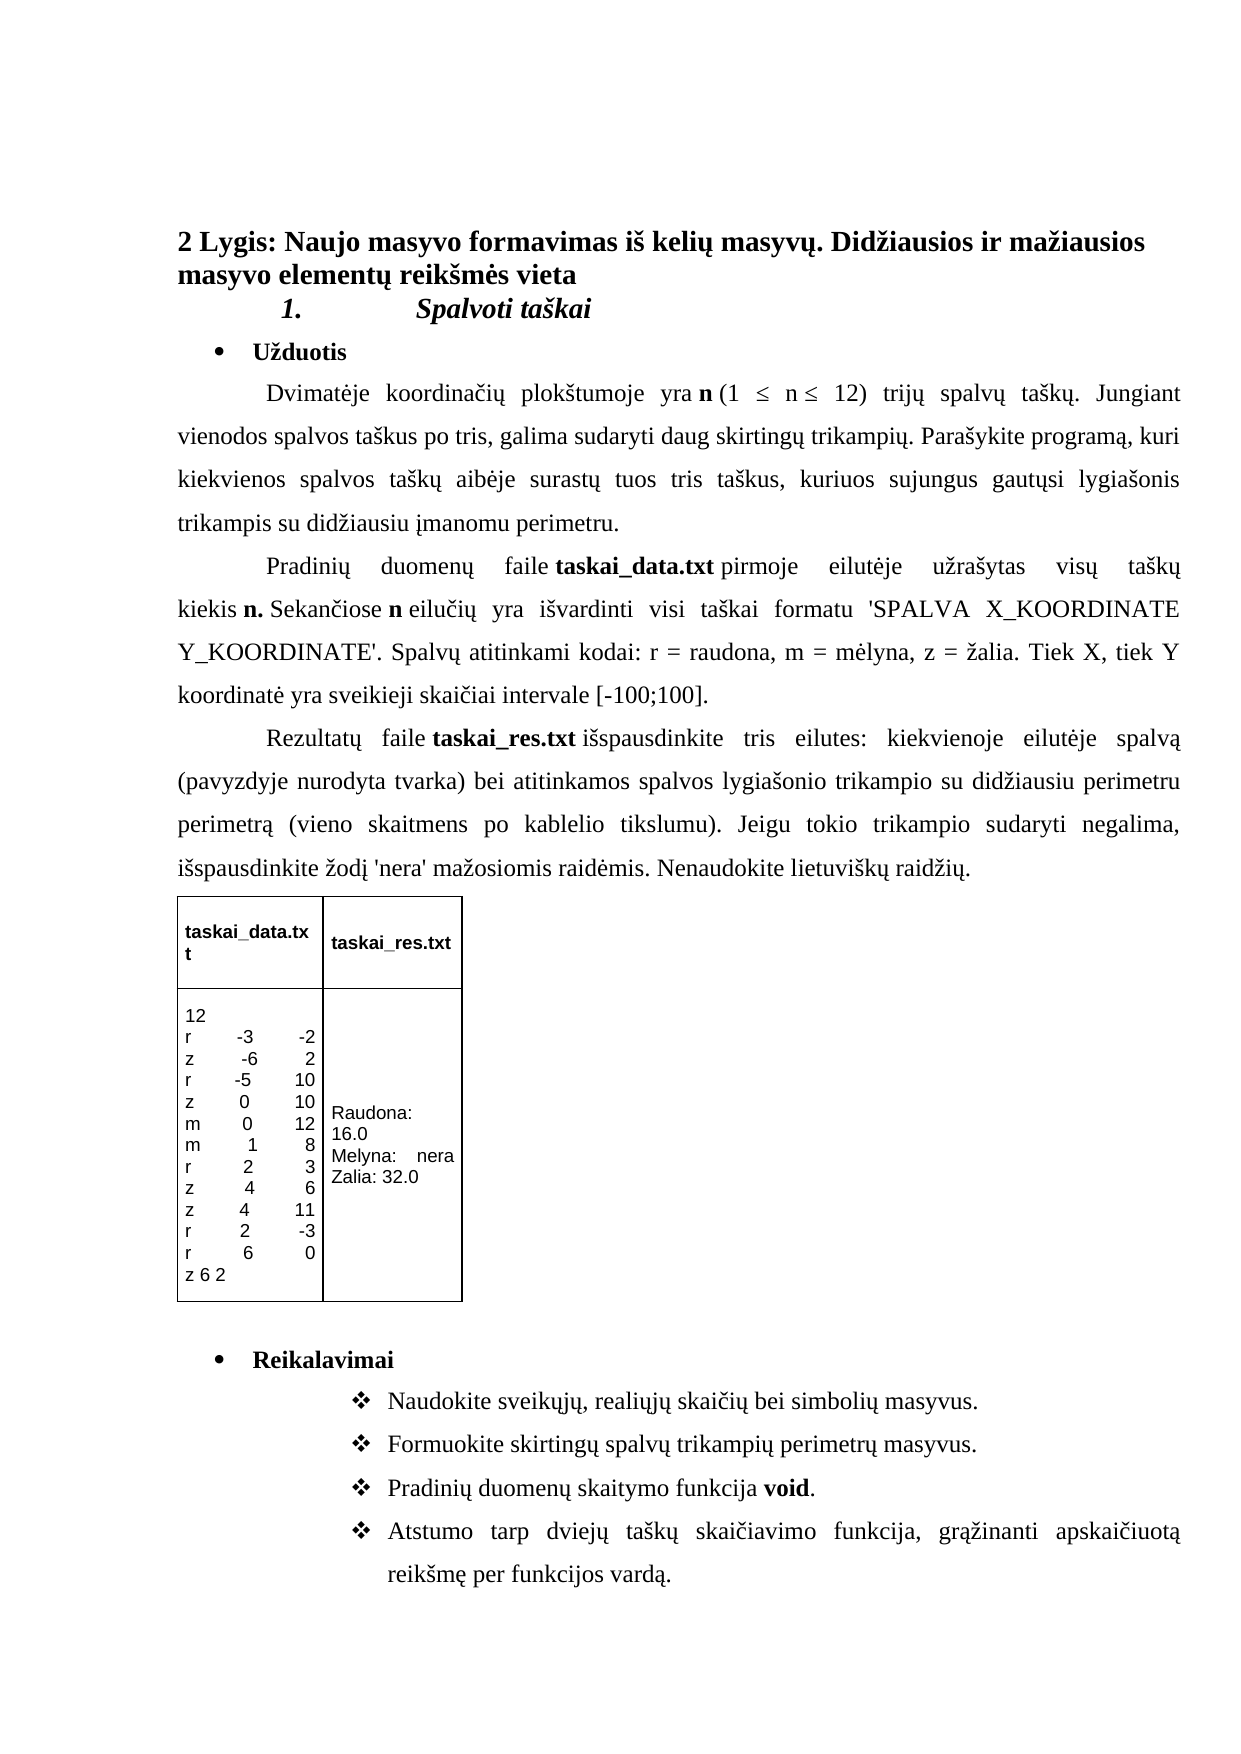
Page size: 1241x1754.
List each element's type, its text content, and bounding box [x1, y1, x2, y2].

text Pradinių duomenų faile taskai_data.txt pirmoje eilutėje užrašytas visų taškų kiekis n. Sekančiose n eilučių yra išvardinti visi taškai formatu 'SPALVA X_KOORDINATE Y_KOORDINATE'. Spalvų atitinkami kodai: r = raudona, m = mėlyna, z = žalia. Tiek X, tiek Y koordinatė yra sveikieji skaičiai intervale [-100;100]. [177, 551, 1181, 709]
table_header taskai_res.txt [324, 897, 461, 987]
list Užduotis [215, 337, 1181, 366]
list Spalvoti taškai [281, 291, 1181, 324]
table_cell Raudona: 16.0 Melyna: nera Zalia: 32.0 [324, 989, 461, 1301]
list Atstumo tarp dviejų taškų skaičiavimo funkcija, grąžinanti apskaičiuotą reikšmę per funkcijos vardą. [350, 1516, 1181, 1588]
text Rezultatų faile taskai_res.txt išspausdinkite tris eilutes: kiekvienoje eilutėje spalvą (pavyzdyje nurodyta tvarka) bei atitinkamos spalvos lygiašonio trikampio su didžiausiu perimetru perimetrą (vieno skaitmens po kablelio tikslumu). Jeigu tokio trikampio sudaryti negalima, išspausdinkite žodį 'nera' mažosiomis raidėmis. Nenaudokite lietuviškų raidžių. [177, 723, 1181, 881]
list Naudokite sveikųjų, realiųjų skaičių bei simbolių masyvus. [350, 1386, 1181, 1415]
list Pradinių duomenų skaitymo funkcija void. [350, 1473, 1181, 1501]
table_cell 12 r -3 -2 z -6 2 r -5 10 z 0 10 m 0 12 m 1 8 r 2 3 z 4 6 z 4 11 r 2 -3 r 6 0 z 6 2 [178, 989, 322, 1301]
text Dvimatėje koordinačių plokštumoje yra n (1 ≤ n ≤ 12) trijų spalvų taškų. Jungiant vienodos spalvos taškus po tris, galima sudaryti daug skirtingų trikampių. Parašykite programą, kuri kiekvienos spalvos taškų aibėje surastų tuos tris taškus, kuriuos sujungus gautųsi lygiašonis trikampis su didžiausiu įmanomu perimetru. [177, 378, 1181, 536]
table_header taskai_data.txt [178, 897, 322, 987]
list Reikalavimai [215, 1345, 1181, 1374]
list Formuokite skirtingų spalvų trikampių perimetrų masyvus. [350, 1429, 1181, 1458]
text 2 Lygis: Naujo masyvo formavimas iš kelių masyvų. Didžiausios ir mažiausios masyvo elementų reikšmės vieta [177, 224, 1181, 291]
